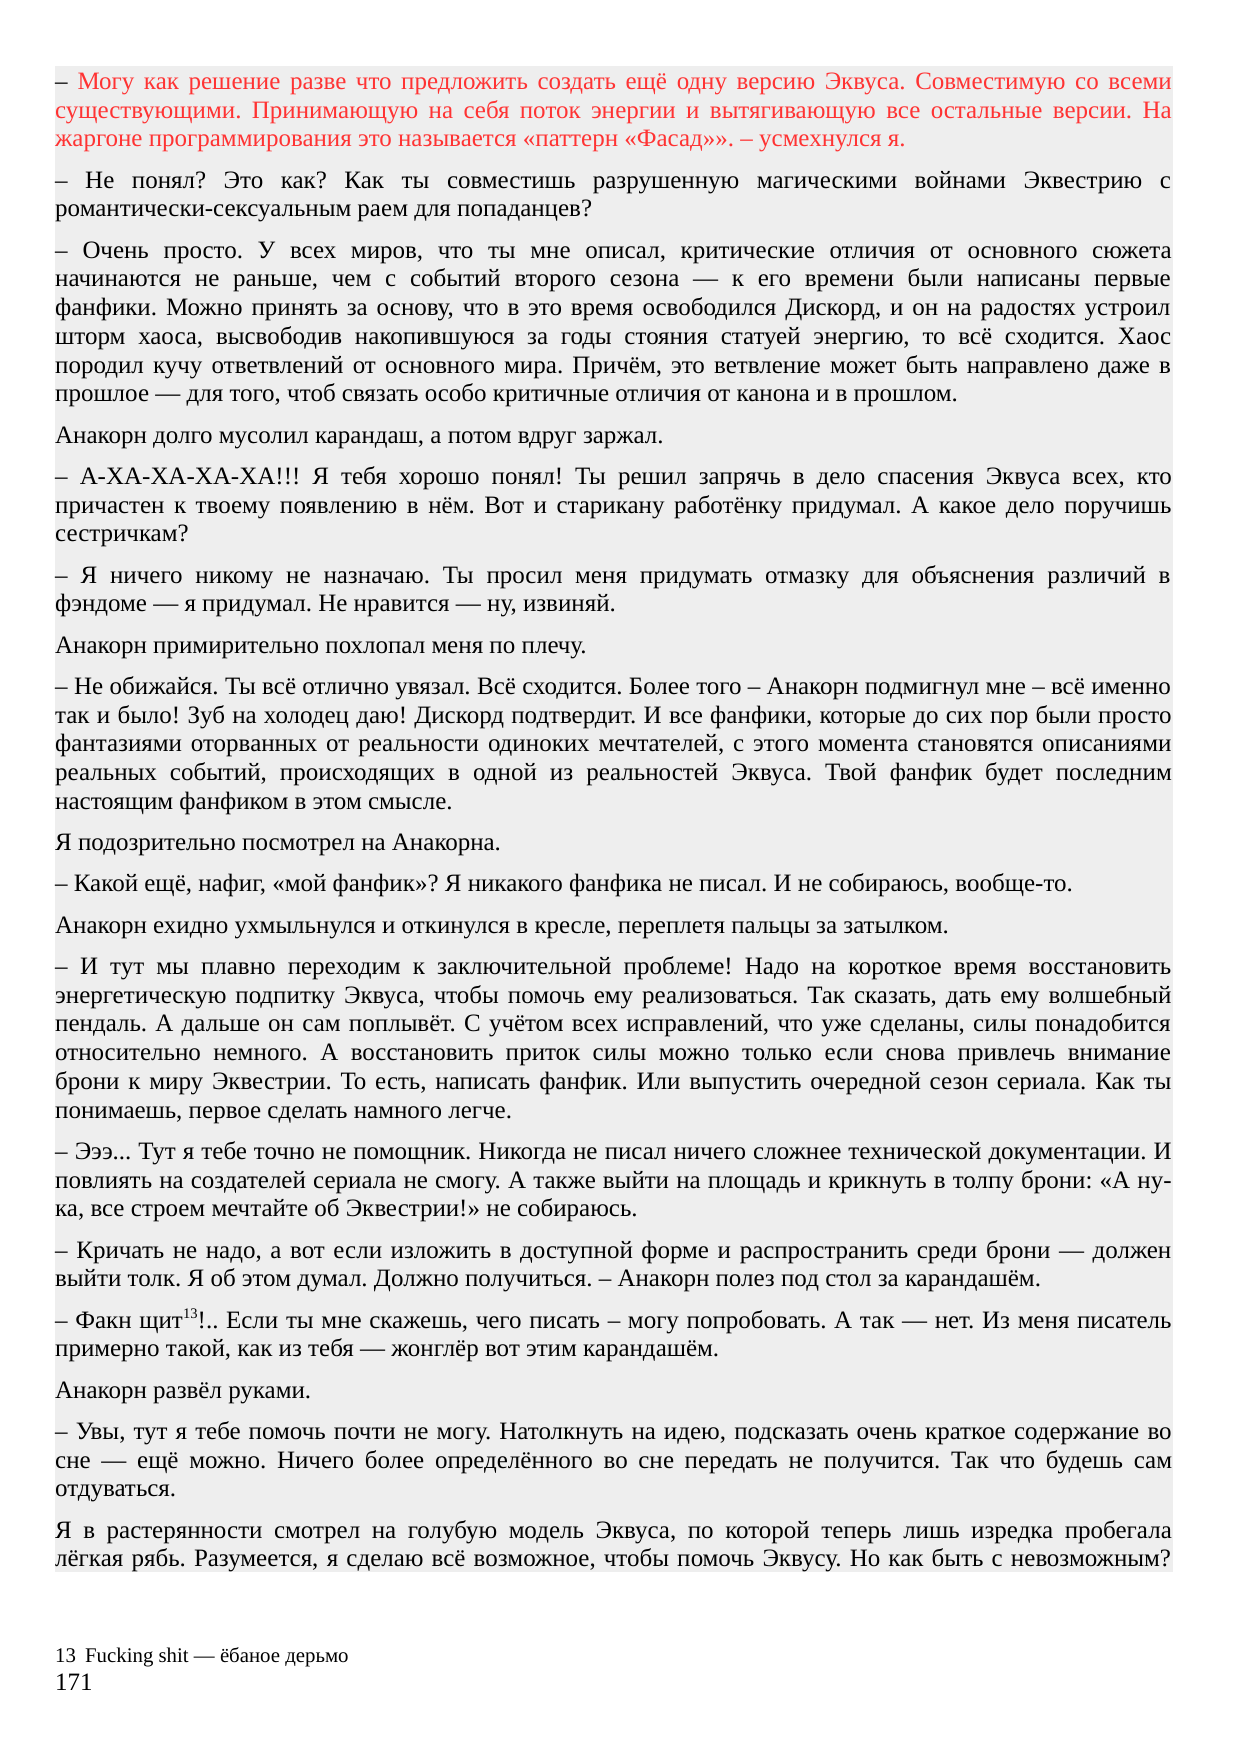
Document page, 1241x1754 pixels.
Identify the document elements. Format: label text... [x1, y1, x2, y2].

text – А-ХА-ХА-ХА-ХА!!! Я тебя хорошо понял! Ты решил запрячь в дело спасения Эквуса всех, кто причастен к твоему появлению в нём. Вот и старикану работёнку придумал. А какое дело поручишь сестричкам? [55, 461, 1173, 547]
text – Я ничего никому не назначаю. Ты просил меня придумать отмазку для объяснения различий в фэндоме — я придумал. Не нравится — ну, извиняй. [55, 560, 1173, 617]
text – Не понял? Это как? Как ты совместишь разрушенную магическими войнами Эквестрию с романтически-сексуальным раем для попаданцев? [55, 165, 1173, 222]
text – Могу как решение разве что предложить создать ещё одну версию Эквуса. Совместимую со всеми существующими. Принимающую на себя поток энергии и вытягивающую все остальные версии. На жаргоне программирования это называется «паттерн «Фасад»». – усмехнулся я. [55, 66, 1173, 152]
text Анакорн развёл руками. [55, 1375, 1173, 1403]
text Я подозрительно посмотрел на Анакорна. [55, 827, 1173, 856]
text Анакорн примирительно похлопал меня по плечу. [55, 630, 1173, 658]
text – Очень просто. У всех миров, что ты мне описал, критические отличия от основного сюжета начинаются не раньше, чем с событий второго сезона — к его времени были написаны первые фанфики. Можно принять за основу, что в это время освободился Дискорд, и он на радостях устроил шторм хаоса, высвободив накопившуюся за годы стояния статуей энергию, то всё сходится. Хаос породил кучу ответвлений от основного мира. Причём, это ветвление может быть направлено даже в прошлое — для того, чтоб связать особо критичные отличия от канона и в прошлом. [55, 235, 1173, 407]
text – И тут мы плавно переходим к заключительной проблеме! Надо на короткое время восстановить энергетическую подпитку Эквуса, чтобы помочь ему реализоваться. Так сказать, дать ему волшебный пендаль. А дальше он сам поплывёт. С учётом всех исправлений, что уже сделаны, силы понадобится относительно немного. А восстановить приток силы можно только если снова привлечь внимание брони к миру Эквестрии. То есть, написать фанфик. Или выпустить очередной сезон сериала. Как ты понимаешь, первое сделать намного легче. [55, 951, 1173, 1123]
text Fucking shit — ёбаное дерьмо [55, 1642, 1173, 1667]
text – Не обижайся. Ты всё отлично увязал. Всё сходится. Более того – Анакорн подмигнул мне – всё именно так и было! Зуб на холодец даю! Дискорд подтвердит. И все фанфики, которые до сих пор были просто фантазиями оторванных от реальности одиноких мечтателей, с этого момента становятся описаниями реальных событий, происходящих в одной из реальностей Эквуса. Твой фанфик будет последним настоящим фанфиком в этом смысле. [55, 671, 1173, 815]
text – Увы, тут я тебе помочь почти не могу. Натолкнуть на идею, подсказать очень краткое содержание во сне — ещё можно. Ничего более определённого во сне передать не получится. Так что будешь сам отдуваться. [55, 1416, 1173, 1502]
text – Факн щит!.. Если ты мне скажешь, чего писать – могу попробовать. А так — нет. Из меня писатель примерно такой, как из тебя — жонглёр вот этим карандашём. [55, 1305, 1173, 1362]
text Я в растерянности смотрел на голубую модель Эквуса, по которой теперь лишь изредка пробегала лёгкая рябь. Разумеется, я сделаю всё возможное, чтобы помочь Эквусу. Но как быть с невозможным? [55, 1515, 1173, 1572]
text – Кричать не надо, а вот если изложить в доступной форме и распространить среди брони — должен выйти толк. Я об этом думал. Должно получиться. – Анакорн полез под стол за карандашём. [55, 1235, 1173, 1292]
text Анакорн долго мусолил карандаш, а потом вдруг заржал. [55, 420, 1173, 448]
text – Эээ... Тут я тебе точно не помощник. Никогда не писал ничего сложнее технической документации. И повлиять на создателей сериала не смогу. А также выйти на площадь и крикнуть в толпу брони: «А ну-ка, все строем мечтайте об Эквестрии!» не собираюсь. [55, 1136, 1173, 1222]
text – Какой ещё, нафиг, «мой фанфик»? Я никакого фанфика не писал. И не собираюсь, вообще-то. [55, 868, 1173, 897]
text Анакорн ехидно ухмыльнулся и откинулся в кресле, переплетя пальцы за затылком. [55, 910, 1173, 938]
